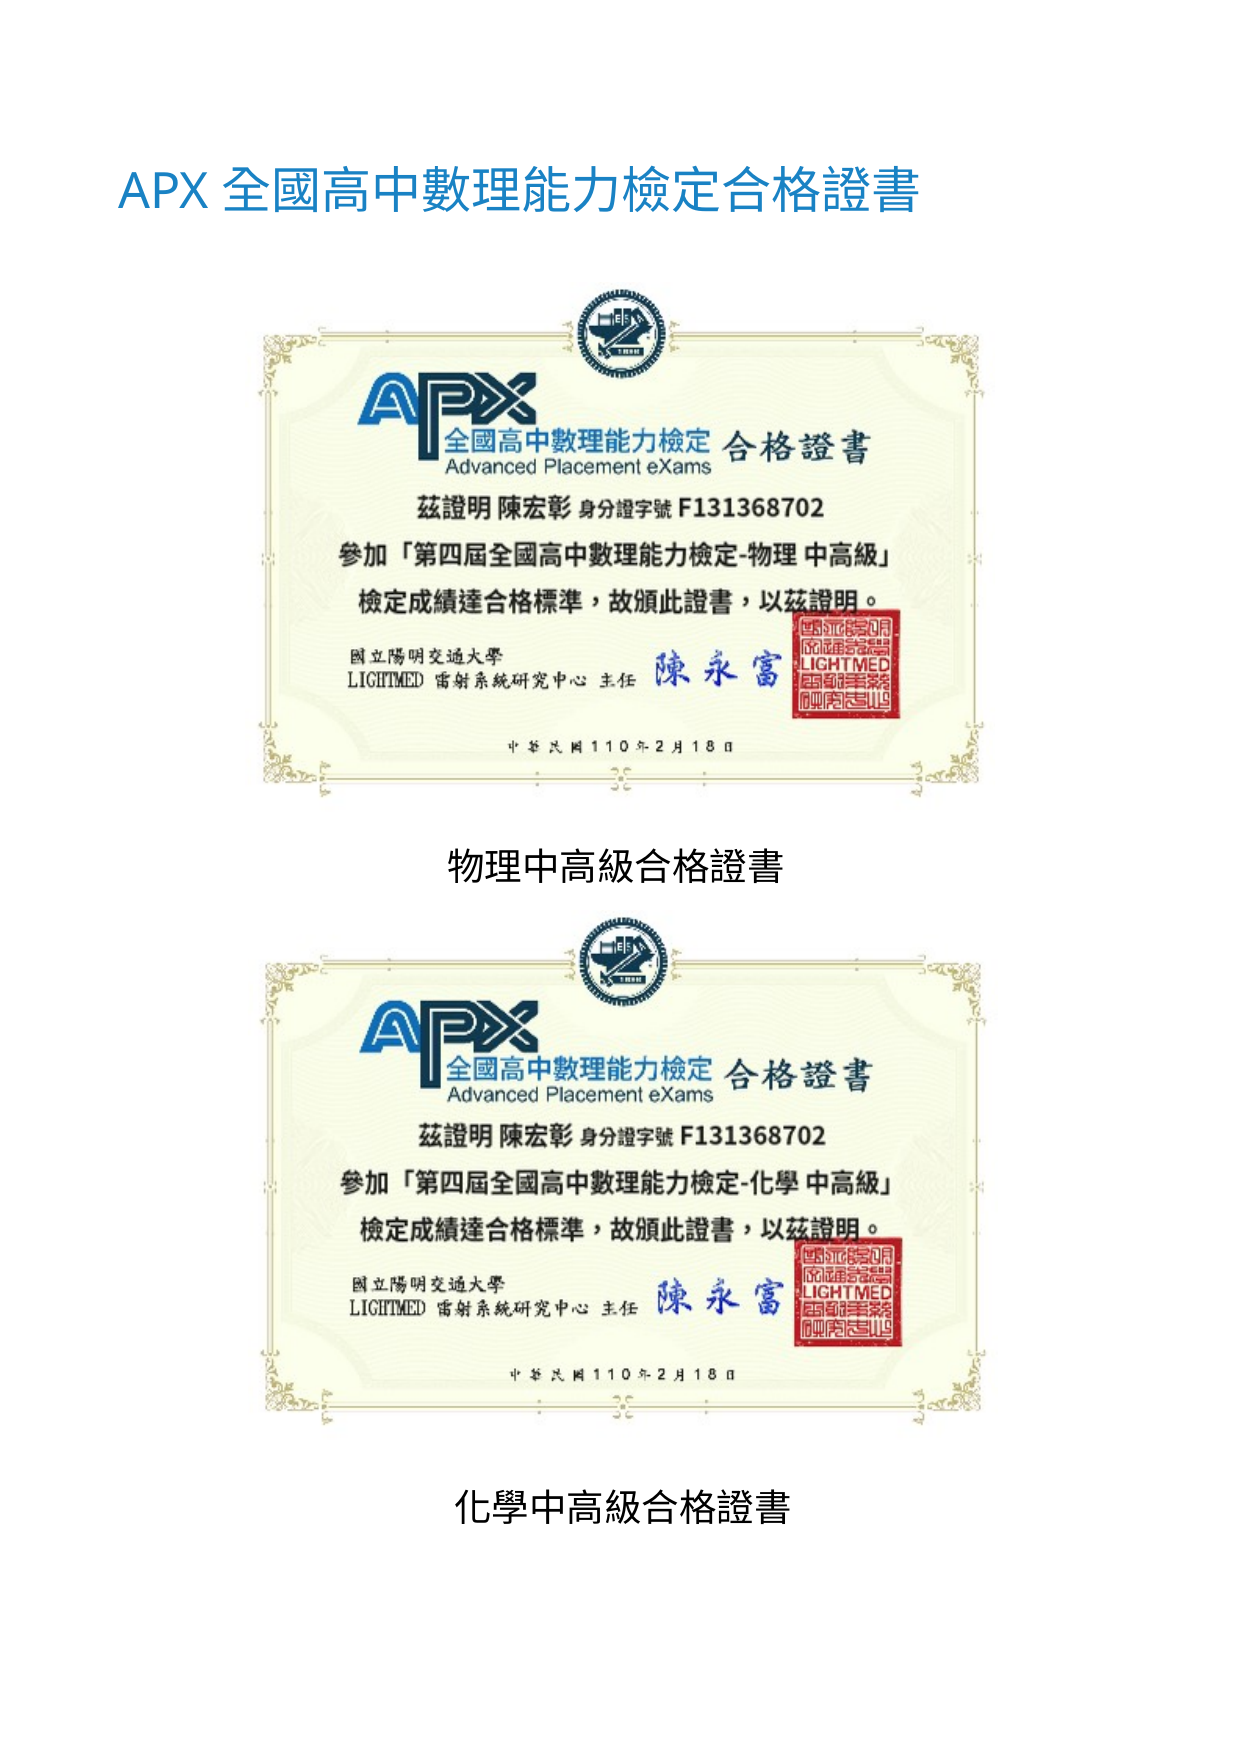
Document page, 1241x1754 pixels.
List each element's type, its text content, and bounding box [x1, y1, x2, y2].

subtitle APX 全國高中數理能力檢定合格證書 [118, 151, 1122, 223]
picture [245, 282, 995, 813]
picture [247, 910, 998, 1441]
